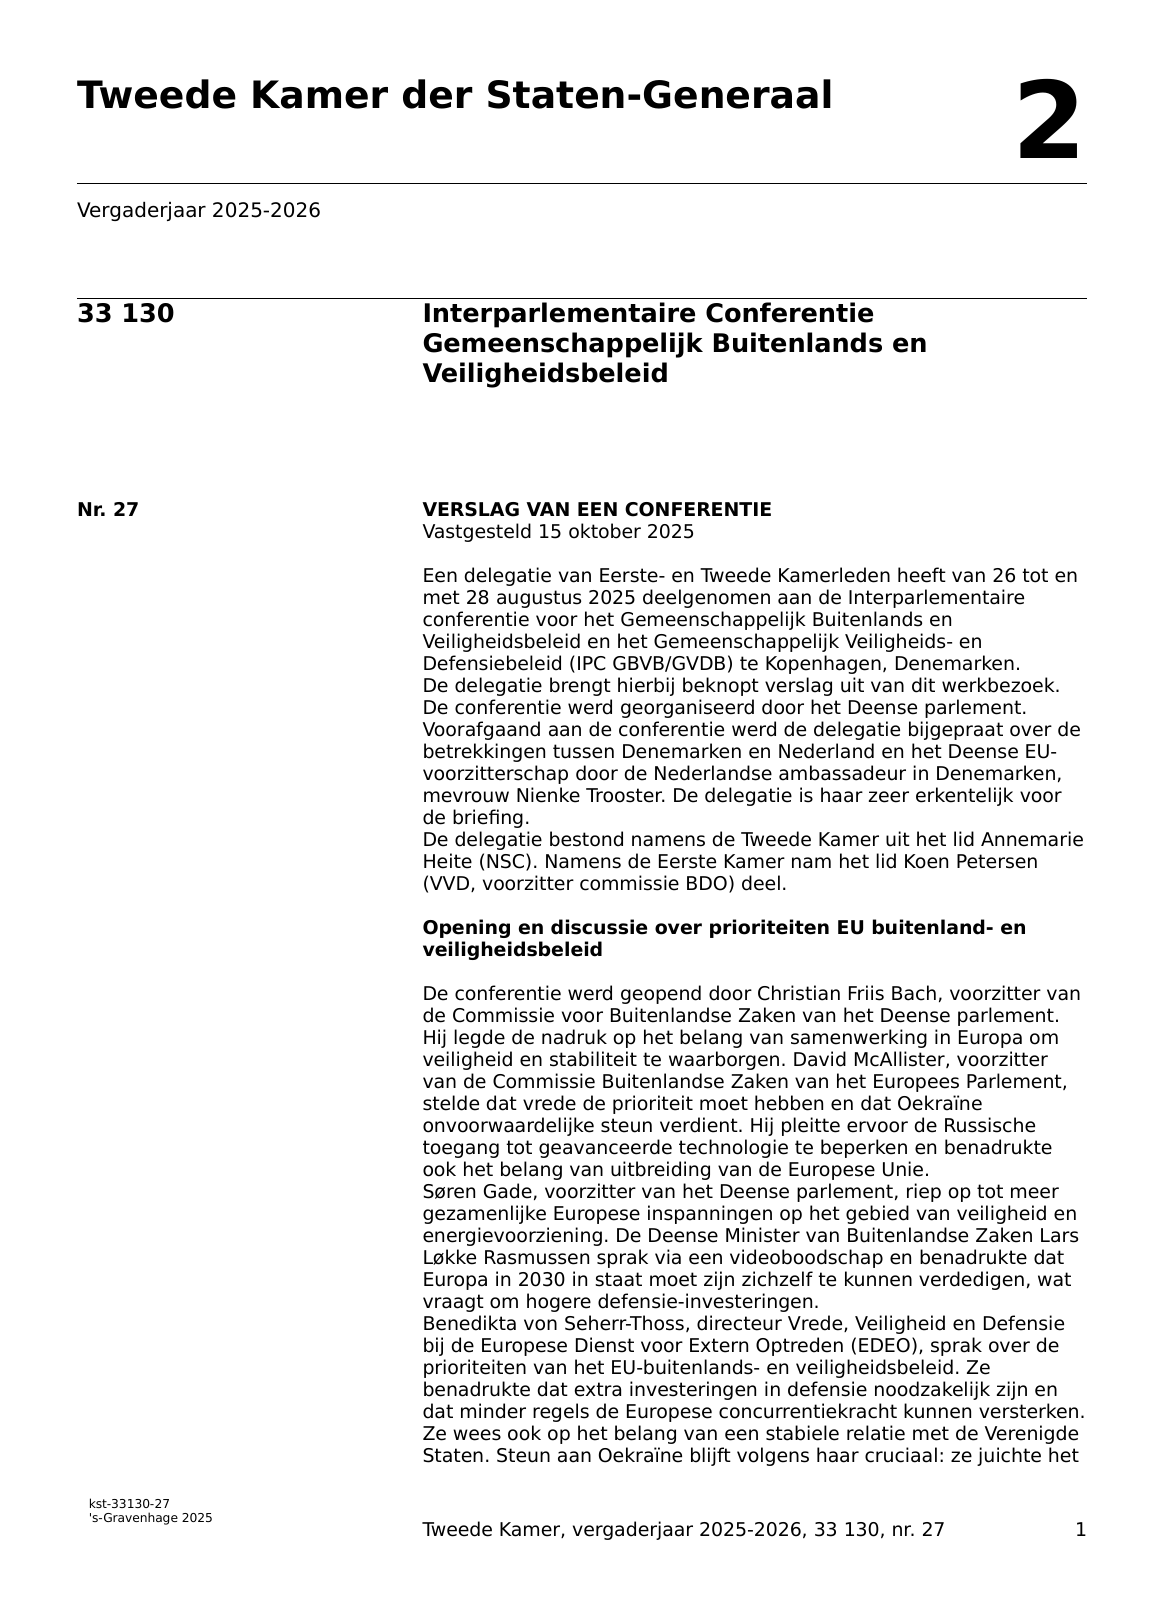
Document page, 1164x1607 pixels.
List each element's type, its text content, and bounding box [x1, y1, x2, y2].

table_header Tweede Kamer der Staten-Generaal [77, 59, 886, 183]
text Vastgesteld 15 oktober 2025 [422, 521, 1087, 543]
table_cell Vergaderjaar 2025-2026 [77, 184, 1087, 298]
subtitle 33 130 Interparlementaire Conferentie Gemeenschappelijk Buitenlands en Veiligheidsbeleid [77, 299, 1087, 388]
text Voorafgaand aan de conferentie werd de delegatie bijgepraat over de betrekkingen tussen Denemarken en Nederland en het Deense EU-voorzitterschap door de Nederlandse ambassadeur in Denemarken, mevrouw Nienke Trooster. De delegatie is haar zeer erkentelijk voor de briefing. [422, 719, 1087, 829]
text Een delegatie van Eerste- en Tweede Kamerleden heeft van 26 tot en met 28 augustus 2025 deelgenomen aan de Interparlementaire conferentie voor het Gemeenschappelijk Buitenlands en Veiligheidsbeleid en het Gemeenschappelijk Veiligheids- en Defensiebeleid (IPC GBVB/GVDB) te Kopenhagen, Denemarken. [422, 565, 1087, 675]
subtitle Nr. 27 VERSLAG VAN EEN CONFERENTIE [77, 499, 1087, 521]
text Benedikta von Seherr-Thoss, directeur Vrede, Veiligheid en Defensie bij de Europese Dienst voor Extern Optreden (EDEO), sprak over de prioriteiten van het EU-buitenlands- en veiligheidsbeleid. Ze benadrukte dat extra investeringen in defensie noodzakelijk zijn en dat minder regels de Europese concurrentiekracht kunnen versterken. Ze wees ook op het belang van een stabiele relatie met de Verenigde Staten. Steun aan Oekraïne blijft volgens haar cruciaal: ze juichte het [422, 1313, 1087, 1467]
text kst-33130-27 [88, 1497, 323, 1511]
text De conferentie werd geopend door Christian Friis Bach, voorzitter van de Commissie voor Buitenlandse Zaken van het Deense parlement. Hij legde de nadruk op het belang van samenwerking in Europa om veiligheid en stabiliteit te waarborgen. David McAllister, voorzitter van de Commissie Buitenlandse Zaken van het Europees Parlement, stelde dat vrede de prioriteit moet hebben en dat Oekraïne onvoorwaardelijke steun verdient. Hij pleitte ervoor de Russische toegang tot geavanceerde technologie te beperken en benadrukte ook het belang van uitbreiding van de Europese Unie. [422, 983, 1087, 1181]
text De delegatie brengt hierbij beknopt verslag uit van dit werkbezoek. De conferentie werd georganiseerd door het Deense parlement. [422, 675, 1087, 719]
text 's-Gravenhage 2025 [88, 1511, 323, 1525]
text Søren Gade, voorzitter van het Deense parlement, riep op tot meer gezamenlijke Europese inspanningen op het gebied van veiligheid en energievoorziening. De Deense Minister van Buitenlandse Zaken Lars Løkke Rasmussen sprak via een videoboodschap en benadrukte dat Europa in 2030 in staat moet zijn zichzelf te kunnen verdedigen, wat vraagt om hogere defensie-investeringen. [422, 1181, 1087, 1313]
subtitle Opening en discussie over prioriteiten EU buitenland- en veiligheidsbeleid [422, 917, 1087, 961]
text De delegatie bestond namens de Tweede Kamer uit het lid Annemarie Heite (NSC). Namens de Eerste Kamer nam het lid Koen Petersen (VVD, voorzitter commissie BDO) deel. [422, 829, 1087, 895]
table_header 2 [886, 59, 1087, 183]
